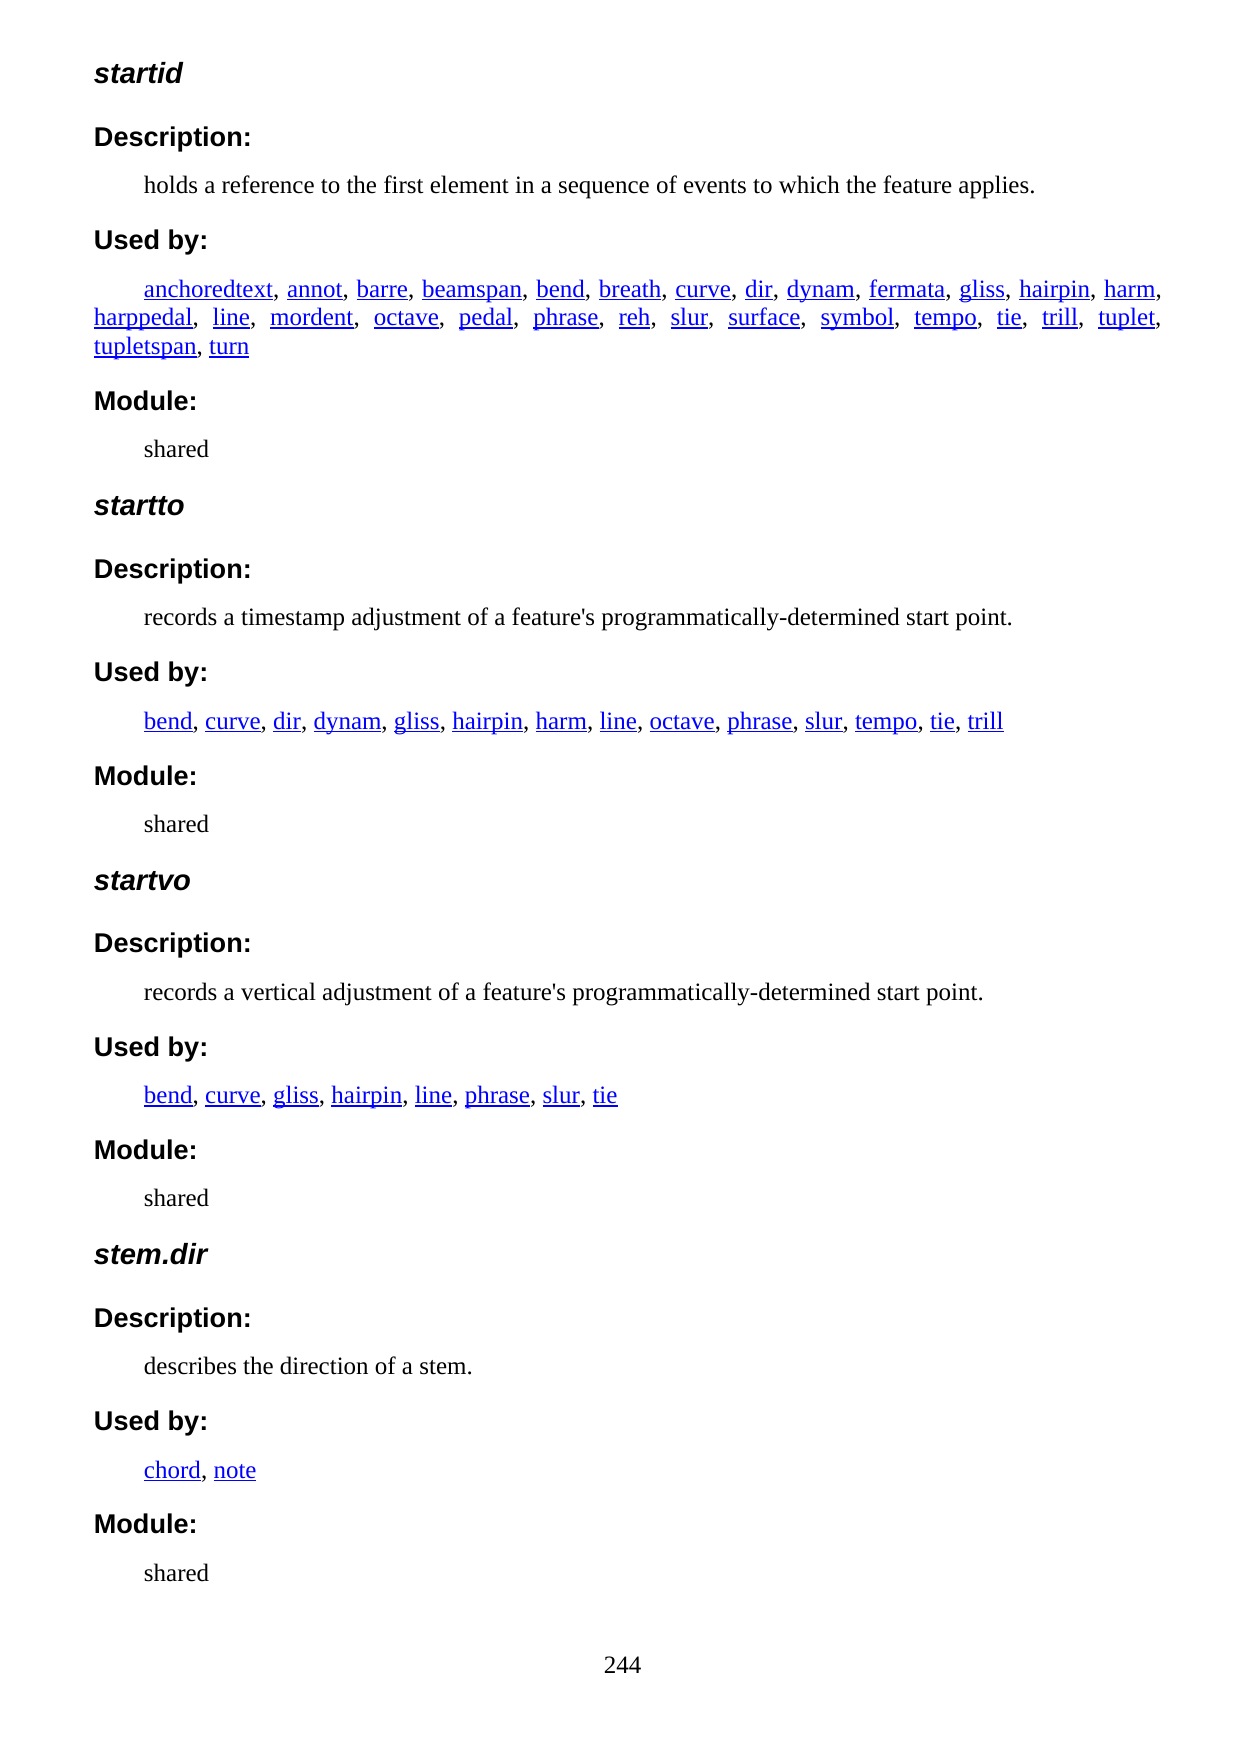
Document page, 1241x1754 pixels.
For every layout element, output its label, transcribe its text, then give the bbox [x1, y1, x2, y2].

text shared [94, 809, 1162, 838]
subtitle Used by: [94, 1031, 1162, 1062]
subtitle Description: [94, 1302, 1162, 1333]
text describes the direction of a stem. [94, 1351, 1162, 1380]
subtitle Used by: [94, 1405, 1162, 1436]
text shared [94, 1183, 1162, 1212]
subtitle Module: [94, 385, 1162, 416]
subtitle Module: [94, 1508, 1162, 1540]
text shared [94, 1558, 1162, 1587]
subtitle Description: [94, 553, 1162, 584]
text holds a reference to the first element in a sequence of events to which the feature applies. [94, 171, 1162, 199]
text chord, note [94, 1455, 1162, 1483]
subtitle startid [94, 56, 1162, 90]
text anchoredtext, annot, barre, beamspan, bend, breath, curve, dir, dynam, fermata, gliss, hairpin, harm, harppedal, line, mordent, octave, pedal, phrase, reh, slur, surface, symbol, tempo, tie, trill, tuplet, tupletspan, turn [94, 274, 1162, 360]
text bend, curve, dir, dynam, gliss, hairpin, harm, line, octave, phrase, slur, tempo, tie, trill [94, 706, 1162, 734]
subtitle Used by: [94, 656, 1162, 687]
subtitle Description: [94, 927, 1162, 959]
subtitle stem.dir [94, 1237, 1162, 1271]
subtitle Description: [94, 121, 1162, 152]
subtitle startto [94, 488, 1162, 522]
subtitle Module: [94, 1134, 1162, 1165]
text records a vertical adjustment of a feature's programmatically-determined start point. [94, 977, 1162, 1006]
subtitle Used by: [94, 224, 1162, 256]
text bend, curve, gliss, hairpin, line, phrase, slur, tie [94, 1080, 1162, 1109]
subtitle Module: [94, 759, 1162, 791]
text records a timestamp adjustment of a feature's programmatically-determined start point. [94, 602, 1162, 631]
subtitle startvo [94, 863, 1162, 896]
text shared [94, 434, 1162, 463]
